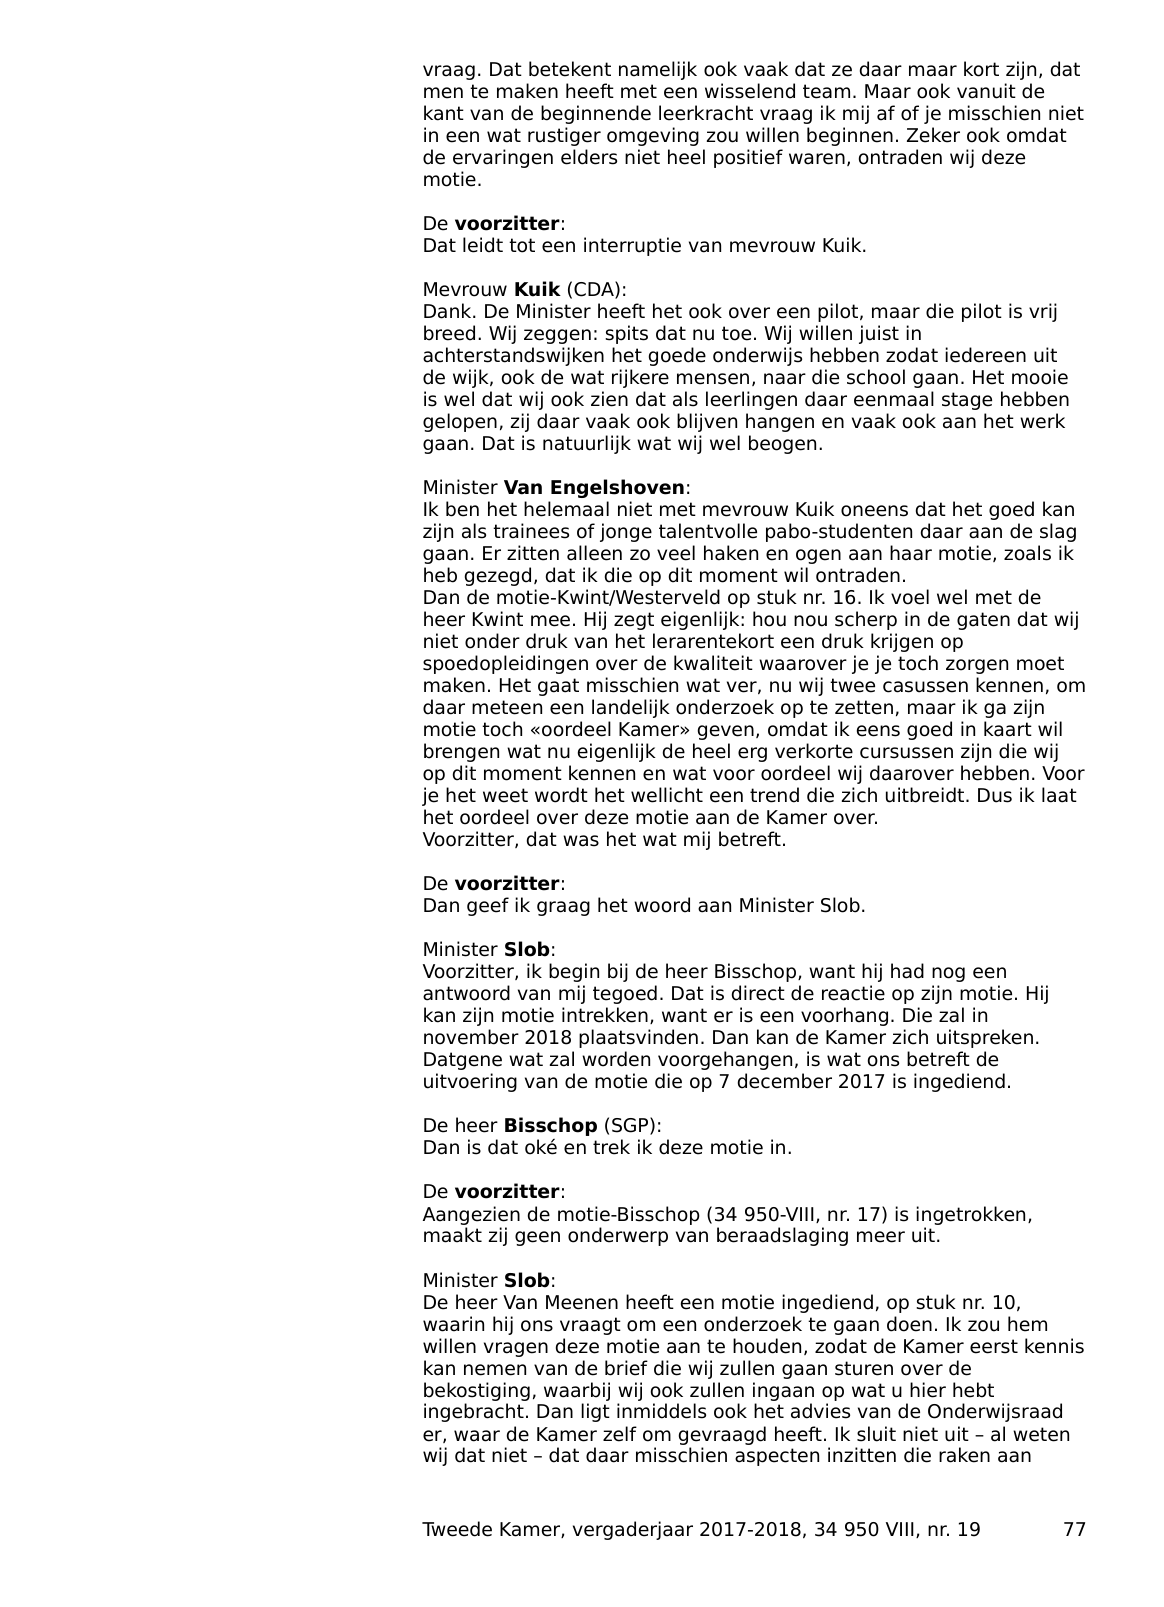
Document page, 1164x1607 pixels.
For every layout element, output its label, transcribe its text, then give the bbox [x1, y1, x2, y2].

text Minister Van Engelshoven: [422, 477, 1087, 499]
text Voorzitter, ik begin bij de heer Bisschop, want hij had nog een antwoord van mij tegoed. Dat is direct de reactie op zijn motie. Hij kan zijn motie intrekken, want er is een voorhang. Die zal in november 2018 plaatsvinden. Dan kan de Kamer zich uitspreken. Datgene wat zal worden voorgehangen, is wat ons betreft de uitvoering van de motie die op 7 december 2017 is ingediend. [422, 961, 1087, 1093]
text Aangezien de motie-Bisschop (34 950-VIII, nr. 17) is ingetrokken, maakt zij geen onderwerp van beraadslaging meer uit. [422, 1203, 1087, 1247]
text Dat leidt tot een interruptie van mevrouw Kuik. [422, 235, 1087, 257]
text De heer Bisschop (SGP): [422, 1115, 1087, 1137]
text De voorzitter: [422, 1181, 1087, 1203]
text Dank. De Minister heeft het ook over een pilot, maar die pilot is vrij breed. Wij zeggen: spits dat nu toe. Wij willen juist in achterstandswijken het goede onderwijs hebben zodat iedereen uit de wijk, ook de wat rijkere mensen, naar die school gaan. Het mooie is wel dat wij ook zien dat als leerlingen daar eenmaal stage hebben gelopen, zij daar vaak ook blijven hangen en vaak ook aan het werk gaan. Dat is natuurlijk wat wij wel beogen. [422, 301, 1087, 455]
text vraag. Dat betekent namelijk ook vaak dat ze daar maar kort zijn, dat men te maken heeft met een wisselend team. Maar ook vanuit de kant van de beginnende leerkracht vraag ik mij af of je misschien niet in een wat rustiger omgeving zou willen beginnen. Zeker ook omdat de ervaringen elders niet heel positief waren, ontraden wij deze motie. [422, 59, 1087, 191]
text Voorzitter, dat was het wat mij betreft. [422, 829, 1087, 851]
text Minister Slob: [422, 1269, 1087, 1292]
text De heer Van Meenen heeft een motie ingediend, op stuk nr. 10, waarin hij ons vraagt om een onderzoek te gaan doen. Ik zou hem willen vragen deze motie aan te houden, zodat de Kamer eerst kennis kan nemen van de brief die wij zullen gaan sturen over de bekostiging, waarbij wij ook zullen ingaan op wat u hier hebt ingebracht. Dan ligt inmiddels ook het advies van de Onderwijsraad er, waar de Kamer zelf om gevraagd heeft. Ik sluit niet uit – al weten wij dat niet – dat daar misschien aspecten inzitten die raken aan [422, 1292, 1087, 1467]
text De voorzitter: [422, 213, 1087, 235]
text De voorzitter: [422, 873, 1087, 895]
text Ik ben het helemaal niet met mevrouw Kuik oneens dat het goed kan zijn als trainees of jonge talentvolle pabo-studenten daar aan de slag gaan. Er zitten alleen zo veel haken en ogen aan haar motie, zoals ik heb gezegd, dat ik die op dit moment wil ontraden. [422, 499, 1087, 587]
text Minister Slob: [422, 939, 1087, 961]
text Dan geef ik graag het woord aan Minister Slob. [422, 895, 1087, 917]
text Mevrouw Kuik (CDA): [422, 279, 1087, 301]
text Dan de motie-Kwint/Westerveld op stuk nr. 16. Ik voel wel met de heer Kwint mee. Hij zegt eigenlijk: hou nou scherp in de gaten dat wij niet onder druk van het lerarentekort een druk krijgen op spoedopleidingen over de kwaliteit waarover je je toch zorgen moet maken. Het gaat misschien wat ver, nu wij twee casussen kennen, om daar meteen een landelijk onderzoek op te zetten, maar ik ga zijn motie toch «oordeel Kamer» geven, omdat ik eens goed in kaart wil brengen wat nu eigenlijk de heel erg verkorte cursussen zijn die wij op dit moment kennen en wat voor oordeel wij daarover hebben. Voor je het weet wordt het wellicht een trend die zich uitbreidt. Dus ik laat het oordeel over deze motie aan de Kamer over. [422, 587, 1087, 829]
text Dan is dat oké en trek ik deze motie in. [422, 1137, 1087, 1159]
